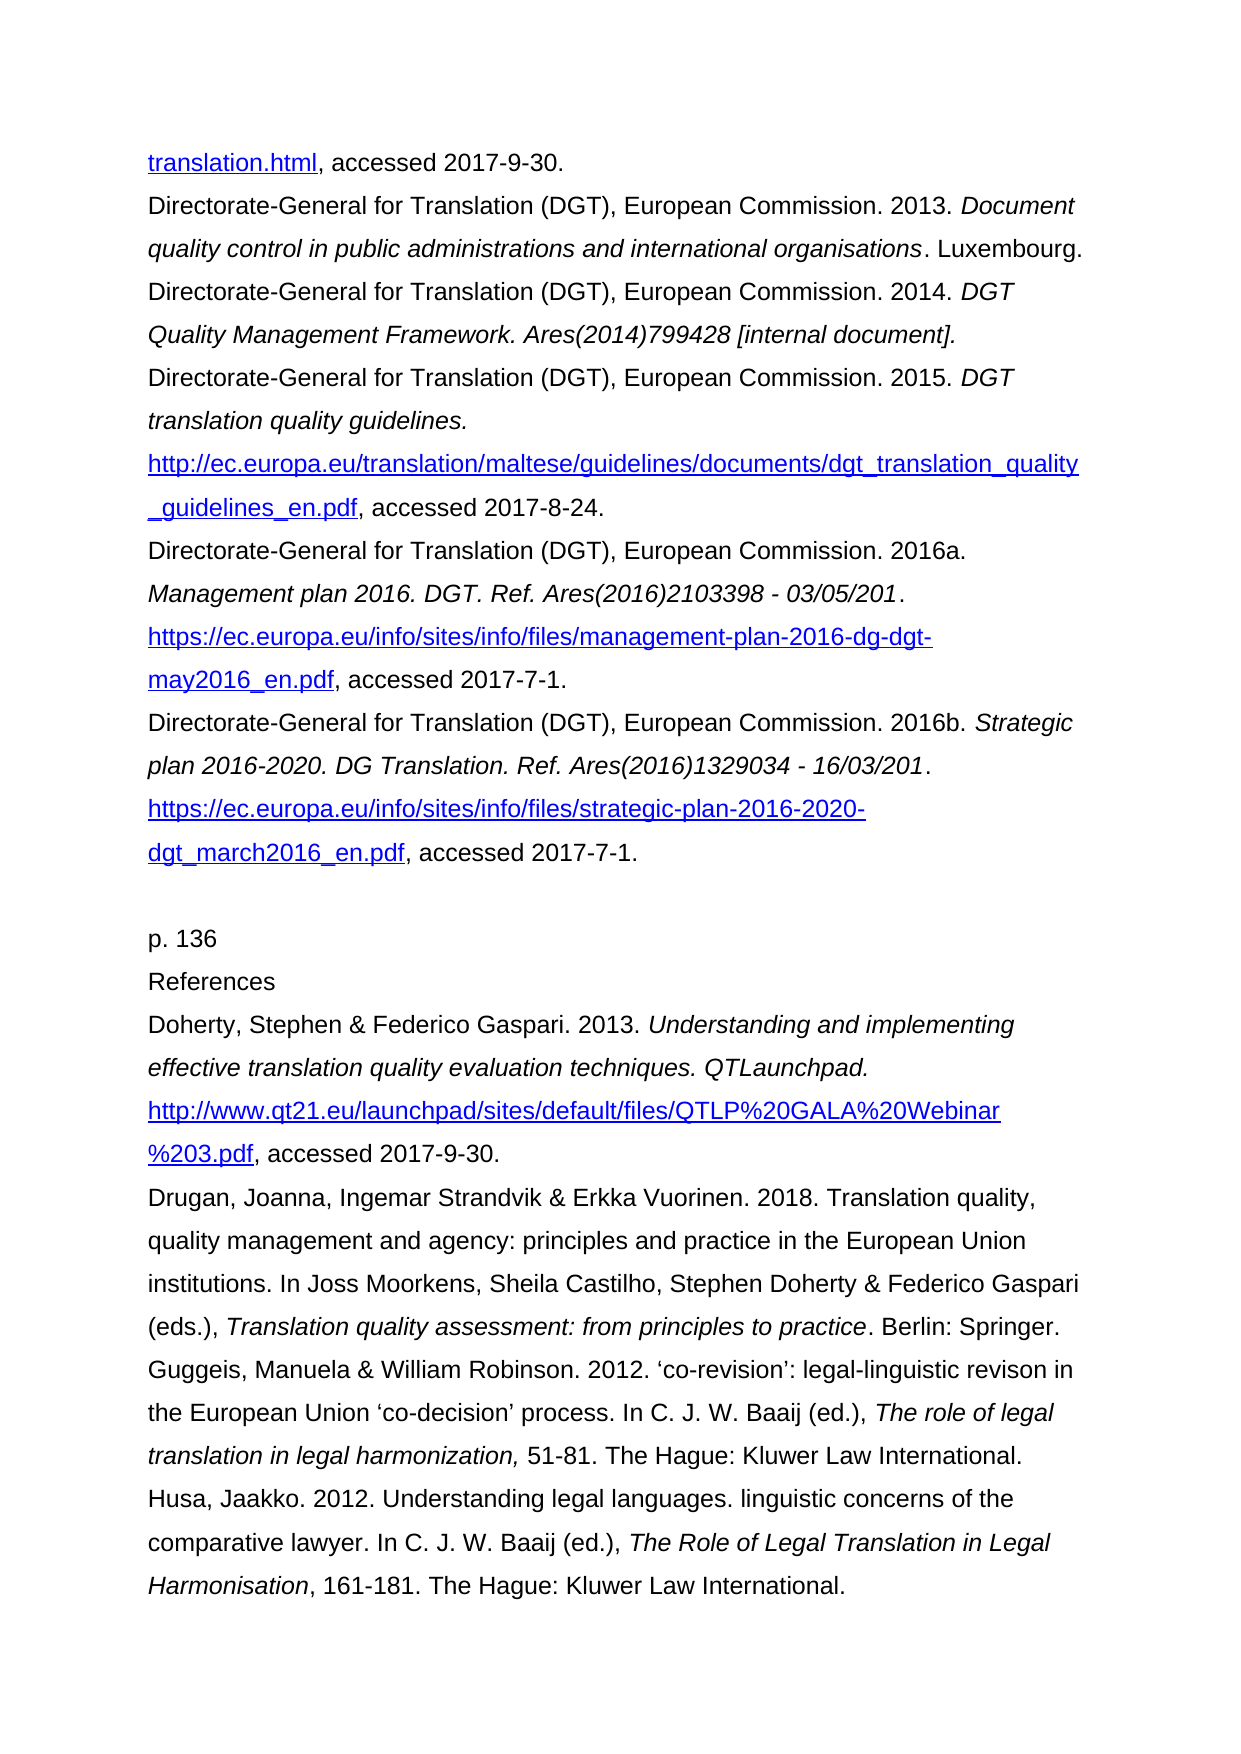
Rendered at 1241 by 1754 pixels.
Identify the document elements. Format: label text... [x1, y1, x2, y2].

text translation.html, accessed 2017-9-30. [148, 148, 1093, 176]
text Husa, Jaakko. 2012. Understanding legal languages. linguistic concerns of the comparative lawyer. In C. J. W. Baaij (ed.), The Role of Legal Translation in Legal Harmonisation, 161-181. The Hague: Kluwer Law International. [148, 1484, 1093, 1599]
text Guggeis, Manuela & William Robinson. 2012. ‘co-revision’: legal-linguistic revison in the European Union ‘co-decision’ process. In C. J. W. Baaij (ed.), The role of legal translation in legal harmonization, 51-81. The Hague: Kluwer Law International. [148, 1355, 1093, 1470]
text Directorate-General for Translation (DGT), European Commission. 2014. DGT Quality Management Framework. Ares(2014)799428 [internal document]. [148, 277, 1093, 349]
text Directorate-General for Translation (DGT), European Commission. 2016a. Management plan 2016. DGT. Ref. Ares(2016)2103398 - 03/05/201. https://ec.europa.eu/info/sites/info/files/management-plan-2016-dg-dgt-may2016_en.pdf, accessed 2017-7-1. [148, 536, 1093, 694]
text Directorate-General for Translation (DGT), European Commission. 2013. Document quality control in public administrations and international organisations. Luxembourg. [148, 191, 1093, 263]
text p. 136 [148, 924, 1093, 953]
text Directorate-General for Translation (DGT), European Commission. 2015. DGT translation quality guidelines. http://ec.europa.eu/translation/maltese/guidelines/documents/dgt_translation_quality_guidelines_en.pdf, accessed 2017-8-24. [148, 363, 1093, 521]
text Drugan, Joanna, Ingemar Strandvik & Erkka Vuorinen. 2018. Translation quality, quality management and agency: principles and practice in the European Union institutions. In Joss Moorkens, Sheila Castilho, Stephen Doherty & Federico Gaspari (eds.), Translation quality assessment: from principles to practice. Berlin: Springer. [148, 1183, 1093, 1341]
text Directorate-General for Translation (DGT), European Commission. 2016b. Strategic plan 2016-2020. DG Translation. Ref. Ares(2016)1329034 - 16/03/201. https://ec.europa.eu/info/sites/info/files/strategic-plan-2016-2020-dgt_march2016_en.pdf, accessed 2017-7-1. [148, 708, 1093, 866]
text Doherty, Stephen & Federico Gaspari. 2013. Understanding and implementing effective translation quality evaluation techniques. QTLaunchpad. http://www.qt21.eu/launchpad/sites/default/files/QTLP%20GALA%20Webinar%203.pdf, accessed 2017-9-30. [148, 1010, 1093, 1168]
text References [148, 967, 1093, 996]
